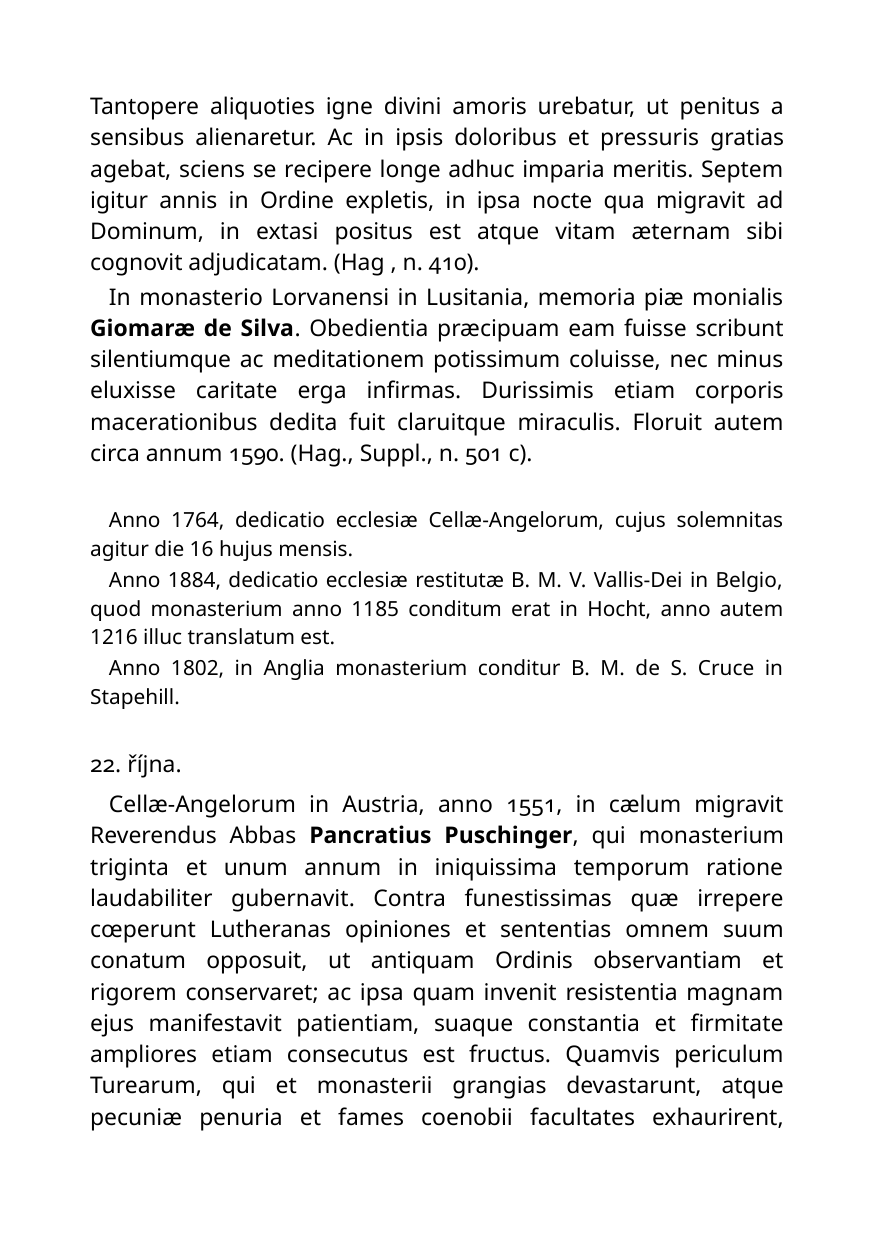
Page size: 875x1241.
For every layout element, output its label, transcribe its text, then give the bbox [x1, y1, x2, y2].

text Anno 1802, in Anglia monasterium conditur B. M. de S. Cruce in Stapehill. [90, 653, 784, 710]
text Cellæ-Angelorum in Austria, anno 1551, in cælum migravit Reverendus Abbas Pancratius Puschinger, qui monasterium triginta et unum annum in iniquissima temporum ratione laudabiliter gubernavit. Contra funestissimas quæ irrepere cœperunt Lutheranas opiniones et sententias omnem suum conatum opposuit, ut antiquam Ordinis observantiam et rigorem conservaret; ac ipsa quam invenit resistentia magnam ejus manifestavit patientiam, suaque constantia et firmitate ampliores etiam consecutus est fructus. Quamvis periculum Turearum, qui et monasterii grangias devastarunt, atque pecuniæ penuria et fames coenobii facultates exhaurirent, [90, 788, 784, 1132]
text 22. října. [90, 748, 784, 779]
text Anno 1884, dedicatio ecclesiæ restitutæ B. M. V. Vallis-Dei in Belgio, quod monasterium anno 1185 conditum erat in Hocht, anno autem 1216 illuc trans­latum est. [90, 565, 784, 651]
text In monasterio Lorvanensi in Lusitania, memoria piæ monialis Giomaræ de Silva. Obedientia præcipuam eam fuisse scribunt silentiumque ac meditationem potissimum coluisse, nec minus eluxisse caritate erga infirmas. Durissimis etiam corporis macerationibus dedita fuit claruitque miraculis. Floruit autem circa annum 1590. (Hag., Suppl., n. 501 c). [90, 281, 784, 468]
text Tantopere aliquoties igne divini amoris urebatur, ut penitus a sensibus alienaretur. Ac in ipsis doloribus et pres­suris gratias agebat, sciens se recipere longe adhuc imparia meritis. Septem igitur annis in Ordine expletis, in ipsa nocte qua migravit ad Dominum, in extasi positus est atque vitam æternam sibi cognovit adjudicatam. (Hag , n. 410). [90, 90, 784, 277]
text Anno 1764, dedicatio ecclesiæ Cellæ-Angelorum, cujus solemnitas agitur die 16 hujus mensis. [90, 505, 784, 562]
